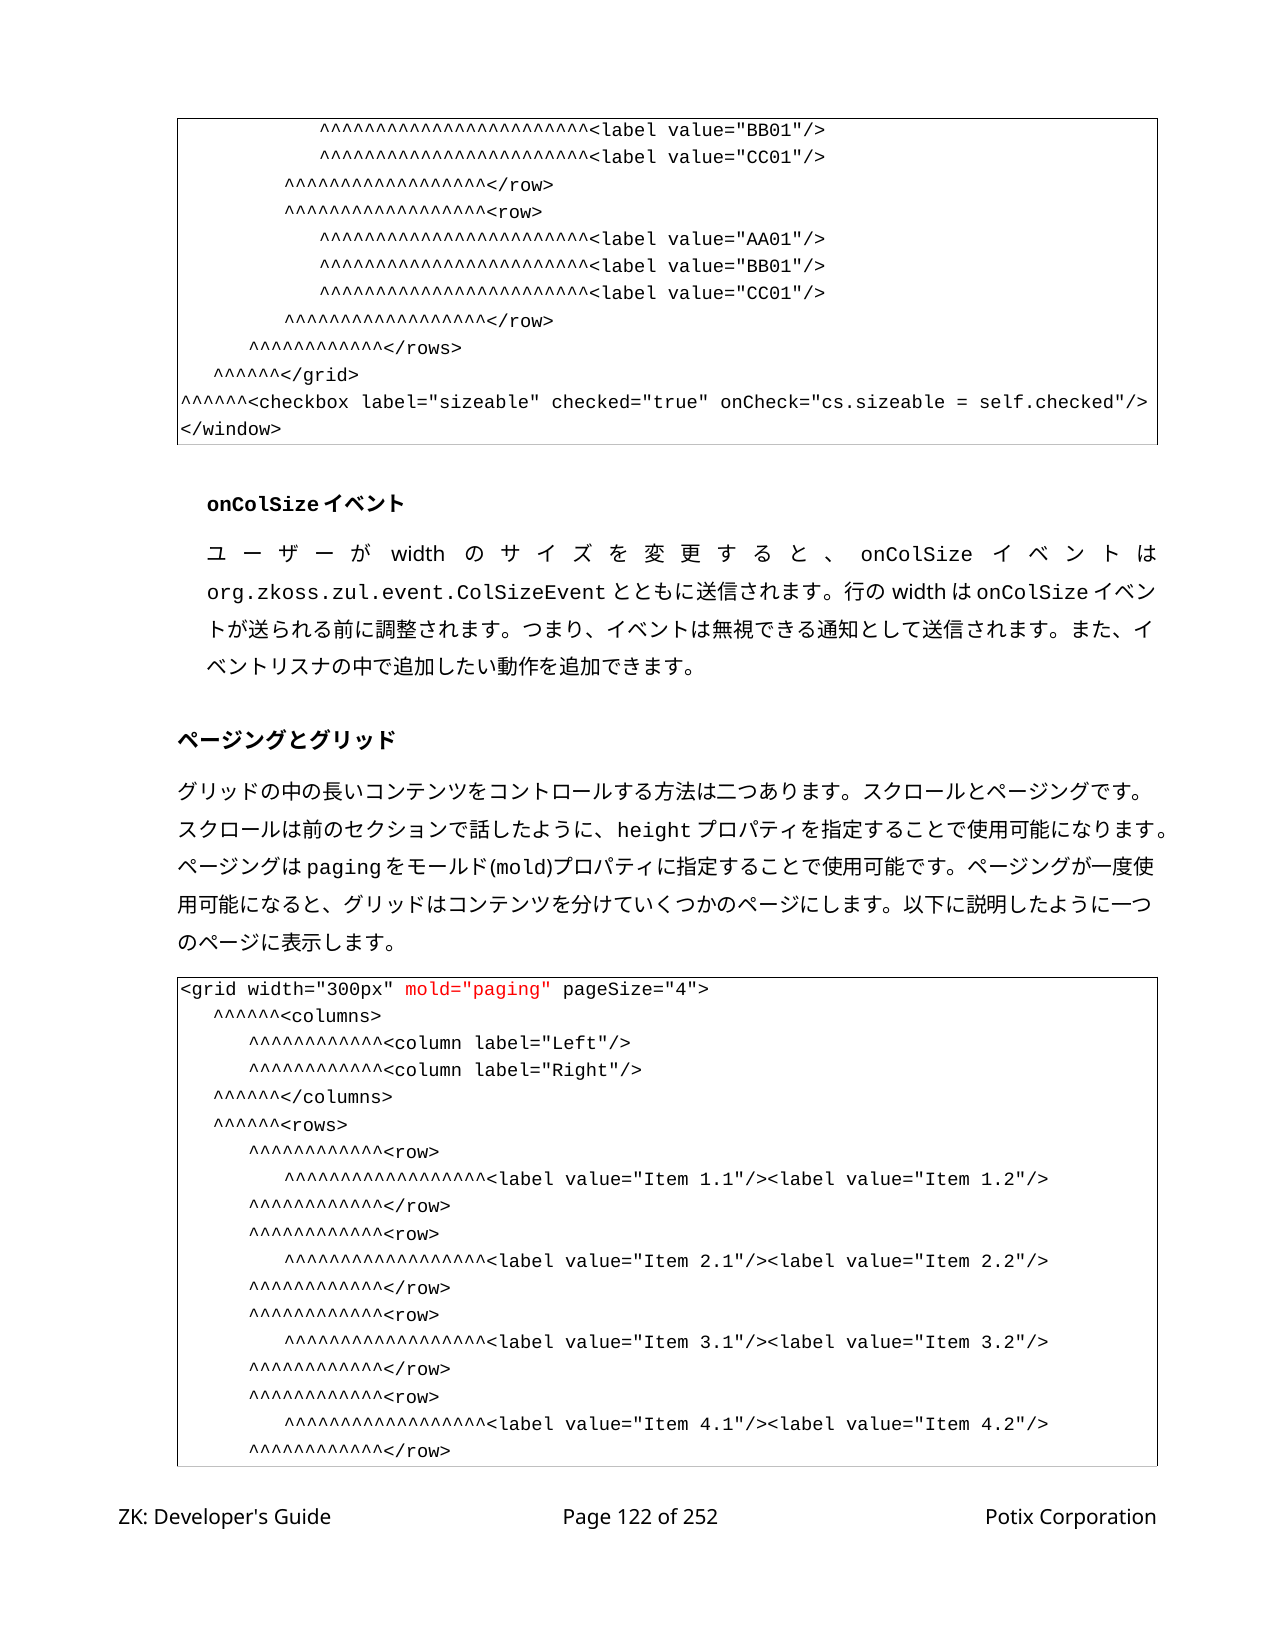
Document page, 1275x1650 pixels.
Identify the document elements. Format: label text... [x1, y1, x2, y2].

text ^^^^^^^^^^^^</row> [178, 1276, 1157, 1300]
text ^^^^^^^^^^^^</row> [178, 1439, 1157, 1466]
text ^^^^^^^^^^^^</rows> [178, 336, 1157, 360]
text ^^^^^^^^^^^^<row> [178, 1140, 1157, 1164]
text ^^^^^^^^^^^^<row> [178, 1221, 1157, 1246]
text ^^^^^^^^^^^^<column label="Right"/> [178, 1058, 771, 1082]
text ^^^^^^^^^^^^^^^^^^^^^^^^<label value="BB01"/> [178, 119, 1157, 142]
text </window> [178, 417, 1157, 444]
text ^^^^^^</grid> [178, 363, 1157, 387]
text ^^^^^^^^^^^^^^^^^^<label value="Item 3.1"/><label value="Item 3.2"/> [178, 1330, 1157, 1354]
text ^^^^^^^^^^^^<row> [178, 1303, 1157, 1327]
text ^^^^^^<checkbox label="sizeable" checked="true" onCheck="cs.sizeable = self.checked"/> [178, 390, 1157, 414]
text ユーザーがwidthのサイズを変更すると、onColSizeイベントはorg.zkoss.zul.event.ColSizeEventとともに送信されます。行のwidthはonColSizeイベントが送られる前に調整されます。つまり、イベントは無視できる通知として送信されます。また、イベントリスナの中で追加したい動作を追加できます。 [207, 538, 1157, 681]
text ^^^^^^^^^^^^^^^^^^^^^^^^<label value="CC01"/> [178, 281, 1157, 306]
text ^^^^^^^^^^^^</row> [178, 1357, 1157, 1382]
text グリッドの中の長いコンテンツをコントロールする方法は二つあります。スクロールとページングです。スクロールは前のセクションで話したように、heightプロパティを指定することで使用可能になります。ページングはpagingをモールド(mold)プロパティに指定することで使用可能です。ページングが一度使用可能になると、グリッドはコンテンツを分けていくつかのページにします。以下に説明したように一つのページに表示します。 [177, 776, 1157, 956]
subtitle ページングとグリッド [177, 723, 1157, 755]
text ^^^^^^<columns> [178, 1004, 771, 1028]
text ^^^^^^^^^^^^^^^^^^^^^^^^<label value="BB01"/> [178, 254, 1157, 278]
text ^^^^^^^^^^^^<column label="Left"/> [178, 1031, 771, 1055]
text ^^^^^^</columns> [178, 1085, 771, 1110]
text ^^^^^^^^^^^^^^^^^^<label value="Item 4.1"/><label value="Item 4.2"/> [178, 1412, 1157, 1436]
text ^^^^^^^^^^^^<row> [178, 1384, 1157, 1409]
text <grid width="300px" mold="paging" pageSize="4"> [178, 978, 1157, 1001]
text ^^^^^^^^^^^^^^^^^^<row> [178, 200, 1157, 224]
text ^^^^^^^^^^^^^^^^^^</row> [178, 308, 1157, 333]
text ^^^^^^^^^^^^^^^^^^^^^^^^<label value="CC01"/> [178, 145, 1157, 169]
text ^^^^^^^^^^^^^^^^^^<label value="Item 2.1"/><label value="Item 2.2"/> [178, 1248, 1157, 1273]
subtitle onColSizeイベント [207, 487, 1157, 517]
text ^^^^^^^^^^^^</row> [178, 1194, 1157, 1218]
text ^^^^^^<rows> [178, 1113, 1157, 1137]
text ^^^^^^^^^^^^^^^^^^<label value="Item 1.1"/><label value="Item 1.2"/> [178, 1167, 1157, 1191]
text ^^^^^^^^^^^^^^^^^^</row> [178, 172, 1157, 197]
text ^^^^^^^^^^^^^^^^^^^^^^^^<label value="AA01"/> [178, 227, 1157, 251]
